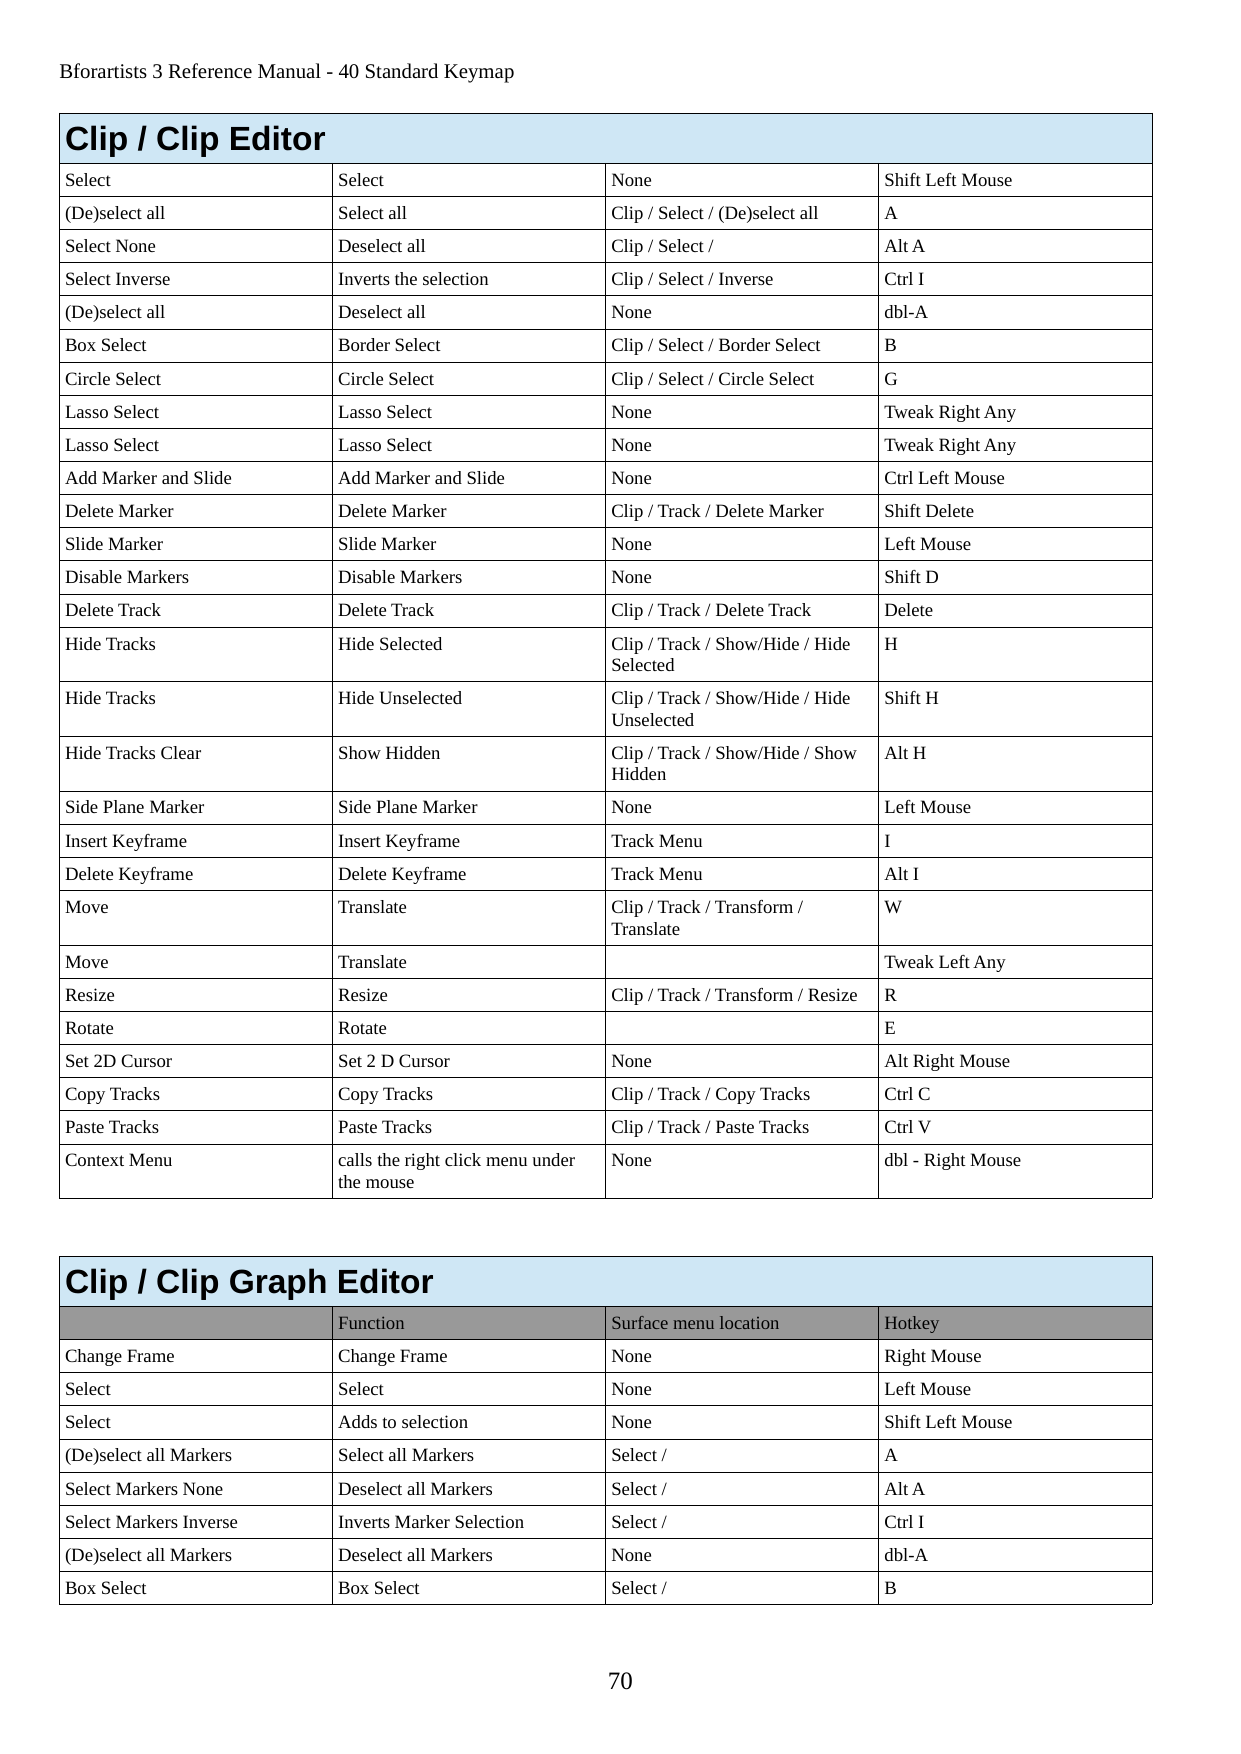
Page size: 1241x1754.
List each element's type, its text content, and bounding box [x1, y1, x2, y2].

table_cell Alt A [879, 1473, 1152, 1505]
table_cell Select None [60, 230, 332, 262]
table_cell Ctrl Left Mouse [879, 462, 1152, 494]
table_cell Select [333, 164, 605, 196]
table_cell Select Markers Inverse [60, 1506, 332, 1538]
table_cell Change Frame [333, 1340, 605, 1372]
table_cell Slide Marker [60, 528, 332, 560]
table_cell Clip / Select / Border Select [606, 330, 878, 362]
table_cell Copy Tracks [60, 1078, 332, 1110]
table_cell Surface menu location [606, 1307, 878, 1339]
table_cell Alt Right Mouse [879, 1045, 1152, 1077]
table_cell (De)select all [60, 296, 332, 328]
table_cell R [879, 979, 1152, 1011]
table_cell Translate [333, 946, 605, 978]
table_cell Tweak Right Any [879, 429, 1152, 461]
table_cell Set 2 D Cursor [333, 1045, 605, 1077]
table_cell Deselect all [333, 230, 605, 262]
table_header Clip / Clip Editor [60, 114, 1152, 163]
table_cell Left Mouse [879, 792, 1152, 824]
table_cell Insert Keyframe [60, 825, 332, 857]
table_cell None [606, 1045, 878, 1077]
table_cell dbl-A [879, 296, 1152, 328]
table_cell Left Mouse [879, 528, 1152, 560]
table_cell Rotate [60, 1012, 332, 1044]
table_cell calls the right click menu under the mouse [333, 1145, 605, 1198]
table_cell Delete Marker [333, 495, 605, 527]
table_cell None [606, 429, 878, 461]
table_cell Shift Left Mouse [879, 164, 1152, 196]
table_cell Select [60, 1406, 332, 1438]
table_cell None [606, 528, 878, 560]
table_cell Paste Tracks [60, 1111, 332, 1143]
table_cell [606, 1012, 878, 1044]
table_cell [60, 1307, 332, 1339]
table_cell None [606, 164, 878, 196]
table_cell Inverts Marker Selection [333, 1506, 605, 1538]
table_cell I [879, 825, 1152, 857]
table_cell Delete Keyframe [333, 858, 605, 890]
table_cell Border Select [333, 330, 605, 362]
table_cell Inverts the selection [333, 263, 605, 295]
table_cell Select all Markers [333, 1440, 605, 1472]
table_cell None [606, 1539, 878, 1571]
table_cell Ctrl I [879, 263, 1152, 295]
table_cell Insert Keyframe [333, 825, 605, 857]
table_cell Alt A [879, 230, 1152, 262]
table_cell Shift H [879, 682, 1152, 736]
table_cell Clip / Track / Show/Hide / Hide Selected [606, 628, 878, 681]
table_cell Deselect all Markers [333, 1539, 605, 1571]
table_cell Delete Keyframe [60, 858, 332, 890]
table_cell Clip / Track / Show/Hide / Hide Unselected [606, 682, 878, 736]
table_cell dbl-A [879, 1539, 1152, 1571]
table_cell (De)select all Markers [60, 1539, 332, 1571]
table_cell Hotkey [879, 1307, 1152, 1339]
table_cell Add Marker and Slide [60, 462, 332, 494]
table_cell Right Mouse [879, 1340, 1152, 1372]
table_cell B [879, 1572, 1152, 1604]
table_cell W [879, 891, 1152, 945]
table_cell Hide Tracks Clear [60, 737, 332, 791]
table_cell Rotate [333, 1012, 605, 1044]
table_cell Clip / Select / [606, 230, 878, 262]
table_cell Ctrl I [879, 1506, 1152, 1538]
table_cell Ctrl V [879, 1111, 1152, 1143]
table_cell Deselect all Markers [333, 1473, 605, 1505]
table_cell Show Hidden [333, 737, 605, 791]
table_cell Lasso Select [60, 396, 332, 428]
table_cell Translate [333, 891, 605, 945]
table_cell Clip / Track / Show/Hide / Show Hidden [606, 737, 878, 791]
table_cell Shift Left Mouse [879, 1406, 1152, 1438]
table_cell A [879, 197, 1152, 229]
table_cell Resize [60, 979, 332, 1011]
table_cell Hide Unselected [333, 682, 605, 736]
table_cell Track Menu [606, 858, 878, 890]
table_cell Clip / Track / Delete Marker [606, 495, 878, 527]
table_cell Clip / Track / Paste Tracks [606, 1111, 878, 1143]
table_cell Context Menu [60, 1145, 332, 1198]
table_cell Left Mouse [879, 1373, 1152, 1405]
table_cell (De)select all Markers [60, 1440, 332, 1472]
table_cell Copy Tracks [333, 1078, 605, 1110]
table_cell Clip / Track / Copy Tracks [606, 1078, 878, 1110]
table_cell Adds to selection [333, 1406, 605, 1438]
table_cell Set 2D Cursor [60, 1045, 332, 1077]
table_cell Select all [333, 197, 605, 229]
table_cell Hide Selected [333, 628, 605, 681]
table_cell Disable Markers [60, 561, 332, 593]
table_cell Tweak Right Any [879, 396, 1152, 428]
table_cell (De)select all [60, 197, 332, 229]
table_cell Shift D [879, 561, 1152, 593]
table_cell Delete [879, 595, 1152, 627]
table_cell Hide Tracks [60, 682, 332, 736]
table_cell Lasso Select [333, 396, 605, 428]
table_cell Select [60, 164, 332, 196]
table_cell Lasso Select [333, 429, 605, 461]
table_cell Side Plane Marker [333, 792, 605, 824]
table_cell H [879, 628, 1152, 681]
table_cell None [606, 1406, 878, 1438]
table_cell Move [60, 946, 332, 978]
table_cell Delete Track [333, 595, 605, 627]
table_cell Track Menu [606, 825, 878, 857]
table_cell None [606, 396, 878, 428]
table_cell None [606, 462, 878, 494]
table_cell Circle Select [60, 363, 332, 395]
table_cell Select / [606, 1473, 878, 1505]
table_cell Clip / Select / Circle Select [606, 363, 878, 395]
table_cell None [606, 1145, 878, 1198]
table_cell Add Marker and Slide [333, 462, 605, 494]
table_cell Box Select [60, 330, 332, 362]
table_cell Clip / Select / Inverse [606, 263, 878, 295]
table_cell E [879, 1012, 1152, 1044]
table_cell A [879, 1440, 1152, 1472]
table_cell Paste Tracks [333, 1111, 605, 1143]
table_cell None [606, 561, 878, 593]
table_cell B [879, 330, 1152, 362]
table_cell Shift Delete [879, 495, 1152, 527]
table_cell Box Select [333, 1572, 605, 1604]
table_cell Resize [333, 979, 605, 1011]
table_cell Deselect all [333, 296, 605, 328]
table_cell None [606, 296, 878, 328]
table_cell Select Markers None [60, 1473, 332, 1505]
table_cell Clip / Track / Delete Track [606, 595, 878, 627]
table_cell Lasso Select [60, 429, 332, 461]
table_cell Select / [606, 1506, 878, 1538]
table_cell Clip / Track / Transform / Resize [606, 979, 878, 1011]
table_cell Clip / Select / (De)select all [606, 197, 878, 229]
table_cell Disable Markers [333, 561, 605, 593]
table_cell Select [60, 1373, 332, 1405]
table_cell Change Frame [60, 1340, 332, 1372]
table_cell G [879, 363, 1152, 395]
table_cell [606, 946, 878, 978]
table_cell Select / [606, 1440, 878, 1472]
table_cell Hide Tracks [60, 628, 332, 681]
table_cell Alt H [879, 737, 1152, 791]
table_cell Side Plane Marker [60, 792, 332, 824]
table_cell None [606, 1373, 878, 1405]
table_cell Delete Track [60, 595, 332, 627]
table_cell Select [333, 1373, 605, 1405]
table_cell Slide Marker [333, 528, 605, 560]
table_cell Delete Marker [60, 495, 332, 527]
table_cell Box Select [60, 1572, 332, 1604]
table_cell dbl - Right Mouse [879, 1145, 1152, 1198]
table_cell Move [60, 891, 332, 945]
table_cell None [606, 1340, 878, 1372]
table_cell Select Inverse [60, 263, 332, 295]
table_cell Circle Select [333, 363, 605, 395]
table_header Clip / Clip Graph Editor [60, 1257, 1152, 1306]
table_cell Clip / Track / Transform / Translate [606, 891, 878, 945]
table_cell Select / [606, 1572, 878, 1604]
table_cell Ctrl C [879, 1078, 1152, 1110]
table_cell None [606, 792, 878, 824]
table_cell Tweak Left Any [879, 946, 1152, 978]
table_cell Function [333, 1307, 605, 1339]
table_cell Alt I [879, 858, 1152, 890]
